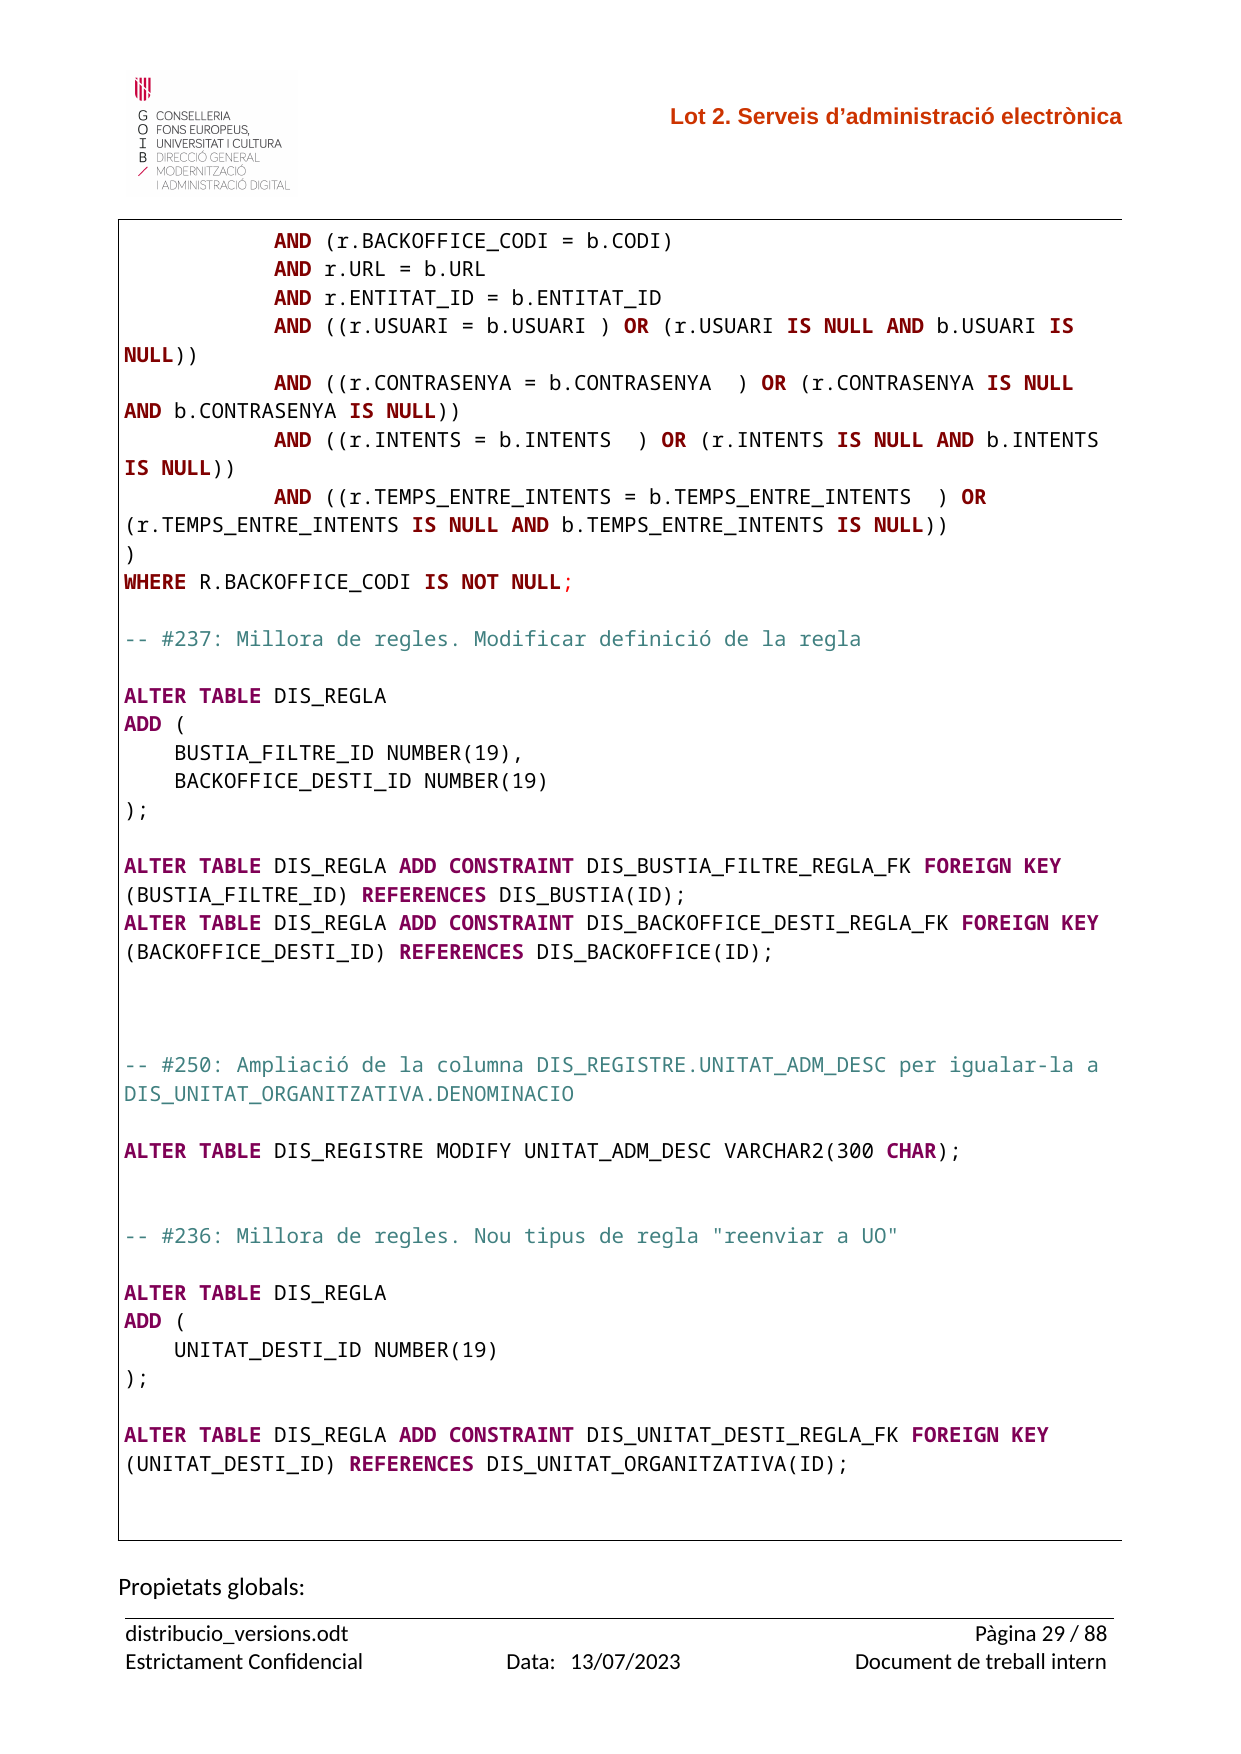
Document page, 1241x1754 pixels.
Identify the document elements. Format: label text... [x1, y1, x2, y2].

text Propietats globals: [118, 1571, 1122, 1602]
table_header AND (r.BACKOFFICE_CODI = b.CODI) AND r.URL = b.URL AND r.ENTITAT_ID = b.ENTITAT_ID AND ((r.USUARI = b.USUARI ) OR (r.USUARI IS NULL AND b.USUARI IS NULL)) AND ((r.CONTRASENYA = b.CONTRASENYA ) OR (r.CONTRASENYA IS NULL AND b.CONTRASENYA IS NULL)) AND ((r.INTENTS = b.INTENTS ) OR (r.INTENTS IS NULL AND b.INTENTS IS NULL)) AND ((r.TEMPS_ENTRE_INTENTS = b.TEMPS_ENTRE_INTENTS ) OR (r.TEMPS_ENTRE_INTENTS IS NULL AND b.TEMPS_ENTRE_INTENTS IS NULL)) ) WHERE R.BACKOFFICE_CODI IS NOT NULL; -- #237: Millora de regles. Modificar definició de la regla ALTER TABLE DIS_REGLA ADD ( BUSTIA_FILTRE_ID NUMBER(19), BACKOFFICE_DESTI_ID NUMBER(19) ); ALTER TABLE DIS_REGLA ADD CONSTRAINT DIS_BUSTIA_FILTRE_REGLA_FK FOREIGN KEY (BUSTIA_FILTRE_ID) REFERENCES DIS_BUSTIA(ID); ALTER TABLE DIS_REGLA ADD CONSTRAINT DIS_BACKOFFICE_DESTI_REGLA_FK FOREIGN KEY (BACKOFFICE_DESTI_ID) REFERENCES DIS_BACKOFFICE(ID); -- #250: Ampliació de la columna DIS_REGISTRE.UNITAT_ADM_DESC per igualar-la a DIS_UNITAT_ORGANITZATIVA.DENOMINACIO ALTER TABLE DIS_REGISTRE MODIFY UNITAT_ADM_DESC VARCHAR2(300 CHAR); -- #236: Millora de regles. Nou tipus de regla "reenviar a UO" ALTER TABLE DIS_REGLA ADD ( UNITAT_DESTI_ID NUMBER(19) ); ALTER TABLE DIS_REGLA ADD CONSTRAINT DIS_UNITAT_DESTI_REGLA_FK FOREIGN KEY (UNITAT_DESTI_ID) REFERENCES DIS_UNITAT_ORGANITZATIVA(ID); [119, 220, 1122, 1540]
picture [126, 70, 299, 197]
